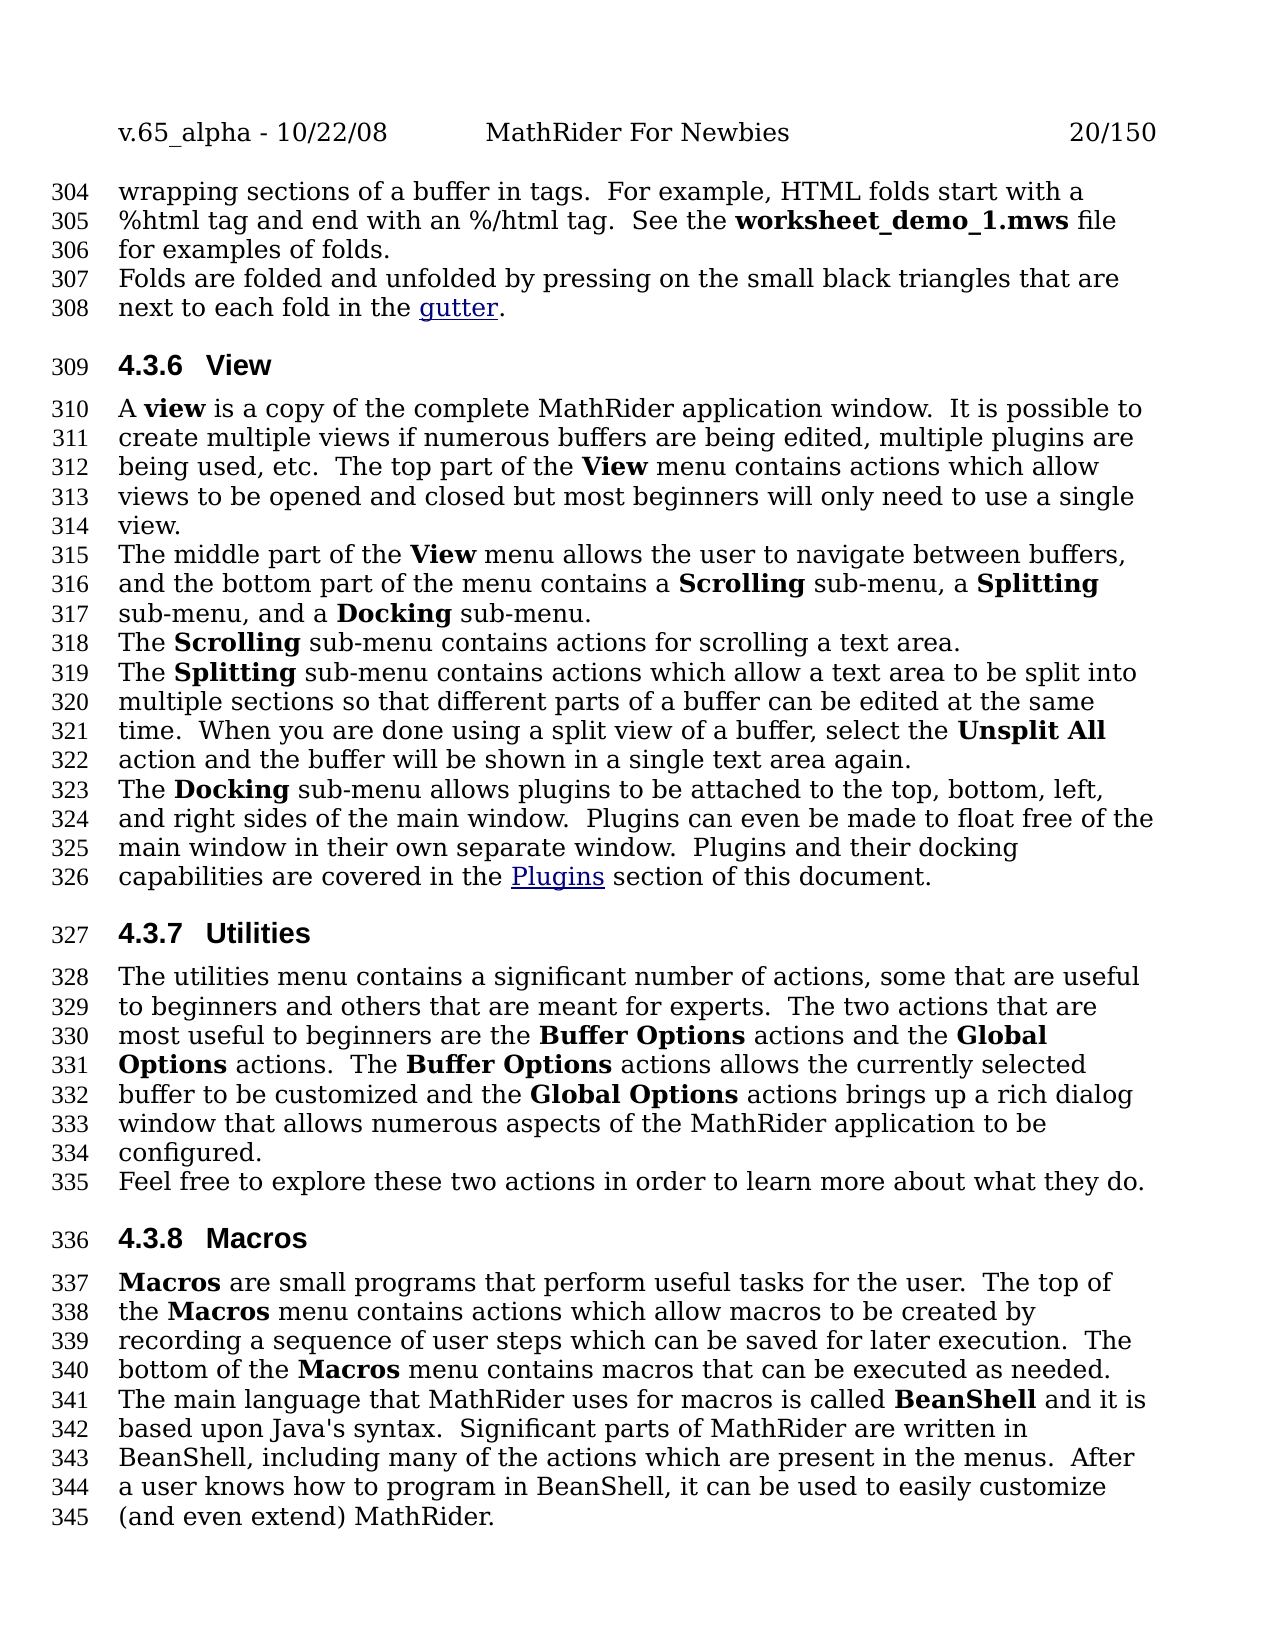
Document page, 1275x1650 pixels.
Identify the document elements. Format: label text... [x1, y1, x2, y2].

text Folds are folded and unfolded by pressing on the small black triangles that are next to each fold in the gutter. [118, 264, 1157, 323]
subtitle Macros [118, 1222, 1157, 1255]
text The Scrolling sub-menu contains actions for scrolling a text area. [118, 628, 1157, 658]
text The Splitting sub-menu contains actions which allow a text area to be split into multiple sections so that different parts of a buffer can be edited at the same time. When you are done using a split view of a buffer, select the Unsplit All action and the buffer will be shown in a single text area again. [118, 658, 1157, 775]
text The middle part of the View menu allows the user to navigate between buffers, and the bottom part of the menu contains a Scrolling sub-menu, a Splitting sub-menu, and a Docking sub-menu. [118, 540, 1157, 628]
text Feel free to explore these two actions in order to learn more about what they do. [118, 1167, 1157, 1197]
text A view is a copy of the complete MathRider application window. It is possible to create multiple views if numerous buffers are being edited, multiple plugins are being used, etc. The top part of the View menu contains actions which allow views to be opened and closed but most beginners will only need to use a single view. [118, 394, 1157, 540]
subtitle Utilities [118, 917, 1157, 950]
text The utilities menu contains a significant number of actions, some that are useful to beginners and others that are meant for experts. The two actions that are most useful to beginners are the Buffer Options actions and the Global Options actions. The Buffer Options actions allows the currently selected buffer to be customized and the Global Options actions brings up a rich dialog window that allows numerous aspects of the MathRider application to be configured. [118, 963, 1157, 1167]
text The Docking sub-menu allows plugins to be attached to the top, bottom, left, and right sides of the main window. Plugins can even be made to float free of the main window in their own separate window. Plugins and their docking capabilities are covered in the Plugins section of this document. [118, 775, 1157, 892]
text The main language that MathRider uses for macros is called BeanShell and it is based upon Java's syntax. Significant parts of MathRider are written in BeanShell, including many of the actions which are present in the menus. After a user knows how to program in BeanShell, it can be used to easily customize (and even extend) MathRider. [118, 1385, 1157, 1531]
text Macros are small programs that perform useful tasks for the user. The top of the Macros menu contains actions which allow macros to be created by recording a sequence of user steps which can be saved for later execution. The bottom of the Macros menu contains macros that can be executed as needed. [118, 1268, 1157, 1385]
text wrapping sections of a buffer in tags. For example, HTML folds start with a %html tag and end with an %/html tag. See the worksheet_demo_1.mws file for examples of folds. [118, 177, 1157, 264]
subtitle View [118, 348, 1157, 381]
